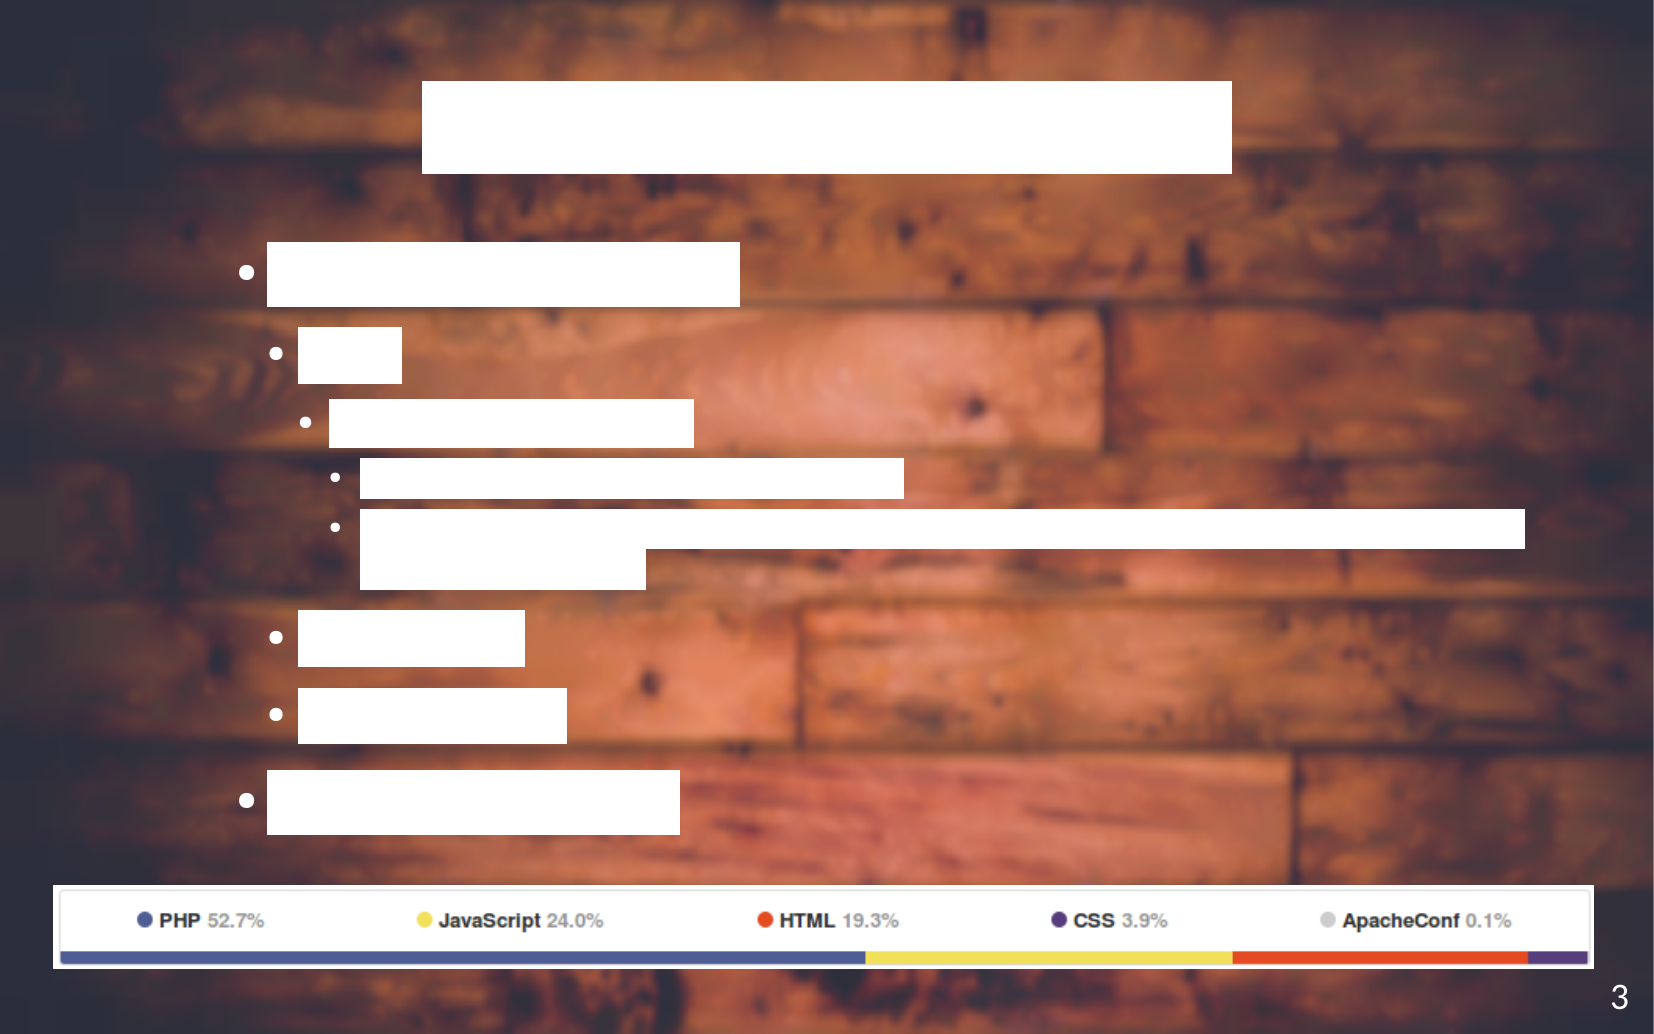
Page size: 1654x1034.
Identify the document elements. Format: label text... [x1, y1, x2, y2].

title Technologies utilisées [82, 41, 1571, 214]
picture [0, 0, 1654, 1034]
text_box 3 [1595, 964, 1642, 1025]
list Technologies Web PHP Zend Framework 2 Raisons : MVC, sécurité, ORM, ... Technologie « vieille » (2010) mais à jour, facilement abordable et offrant de bons résultats. Javascript HTML, CSS Serveur Apache [236, 241, 1571, 842]
